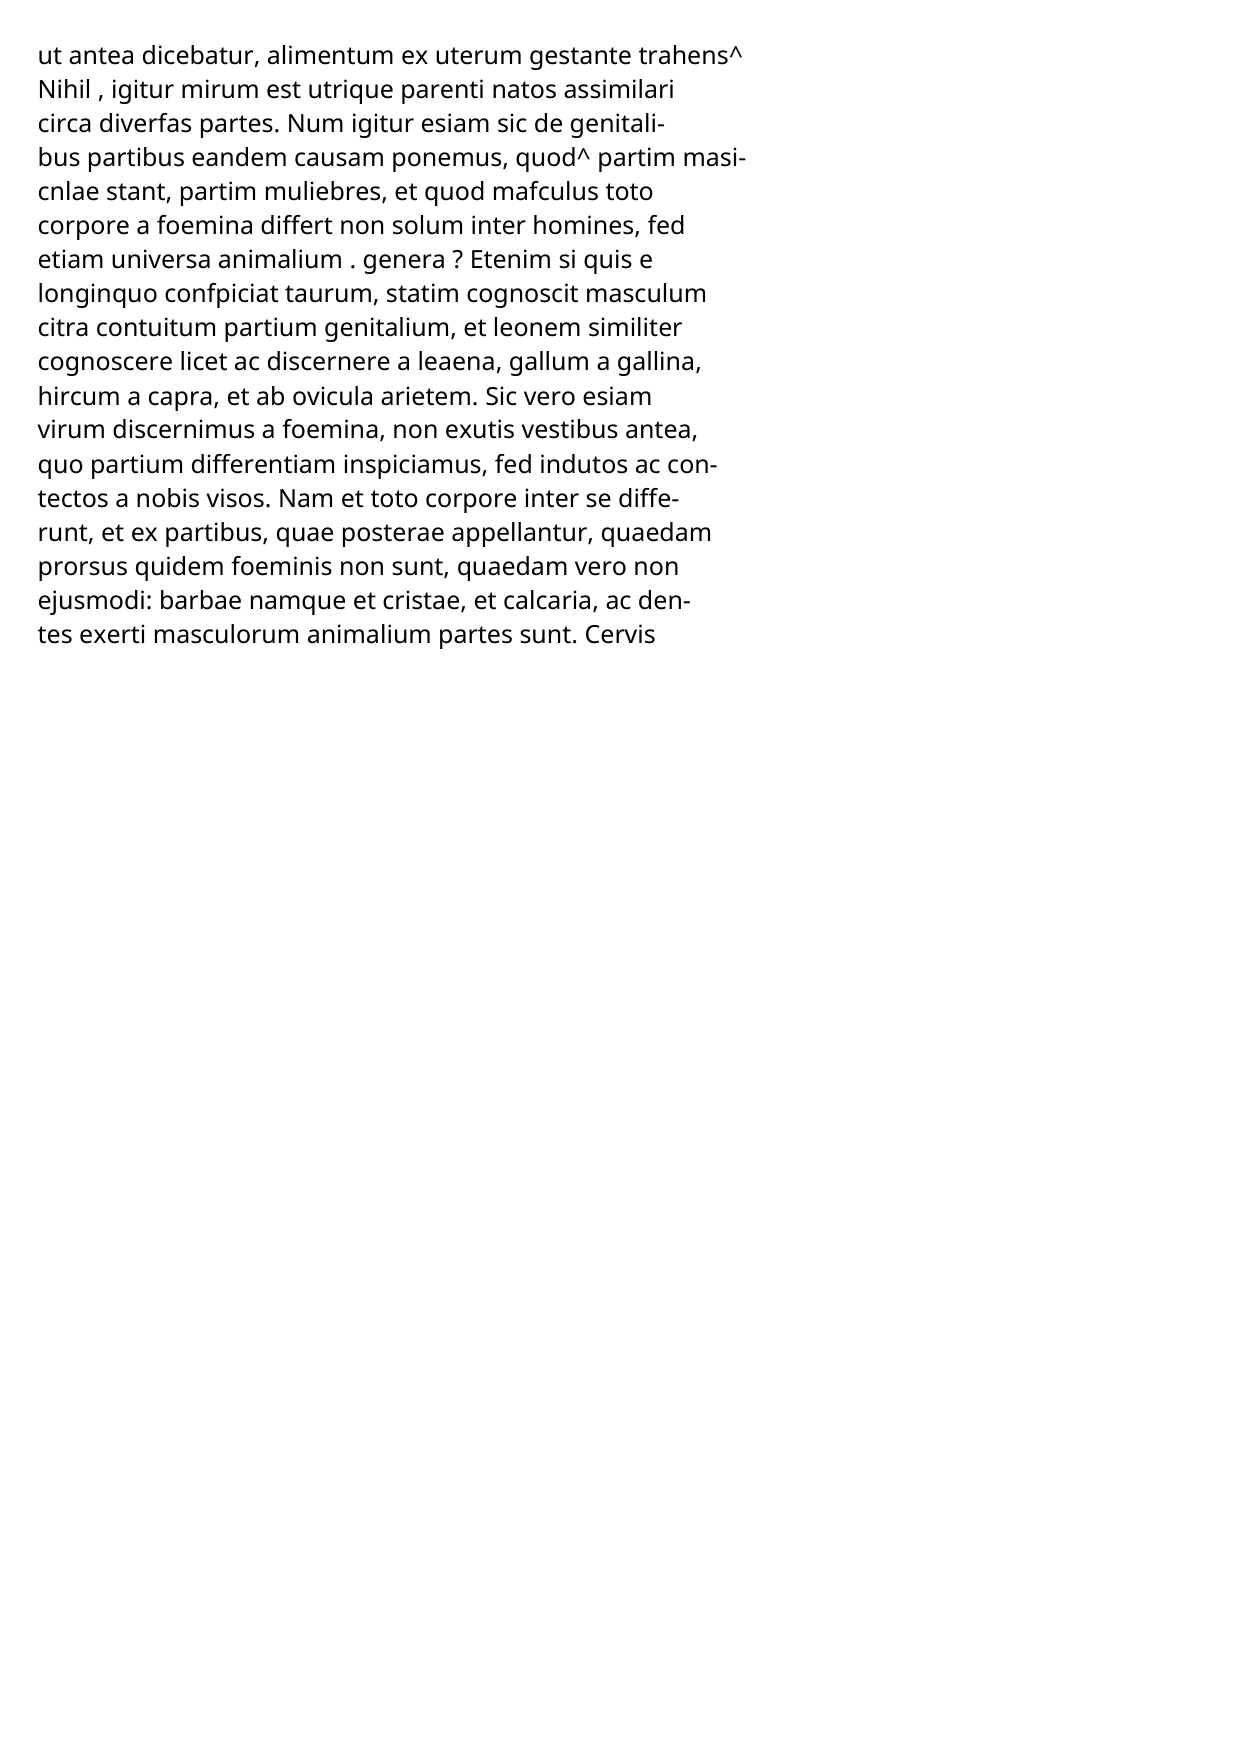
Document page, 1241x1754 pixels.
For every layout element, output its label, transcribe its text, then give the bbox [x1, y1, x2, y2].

text ut antea dicebatur, alimentum ex uterum gestante trahens^ Nihil , igitur mirum est utrique parenti natos assimilari circa diverfas partes. Num igitur esiam sic de genitali- bus partibus eandem causam ponemus, quod^ partim masi- cnlae stant, partim muliebres, et quod mafculus toto corpore a foemina differt non solum inter homines, fed etiam universa animalium . genera ? Etenim si quis e longinquo confpiciat taurum, statim cognoscit masculum citra contuitum partium genitalium, et leonem similiter cognoscere licet ac discernere a leaena, gallum a gallina, hircum a capra, et ab ovicula arietem. Sic vero esiam virum discernimus a foemina, non exutis vestibus antea, quo partium differentiam inspiciamus, fed indutos ac con- tectos a nobis visos. Nam et toto corpore inter se diffe- runt, et ex partibus, quae posterae appellantur, quaedam prorsus quidem foeminis non sunt, quaedam vero non ejusmodi: barbae namque et cristae, et calcaria, ac den- tes exerti masculorum animalium partes sunt. Cervis [37, 37, 1203, 651]
